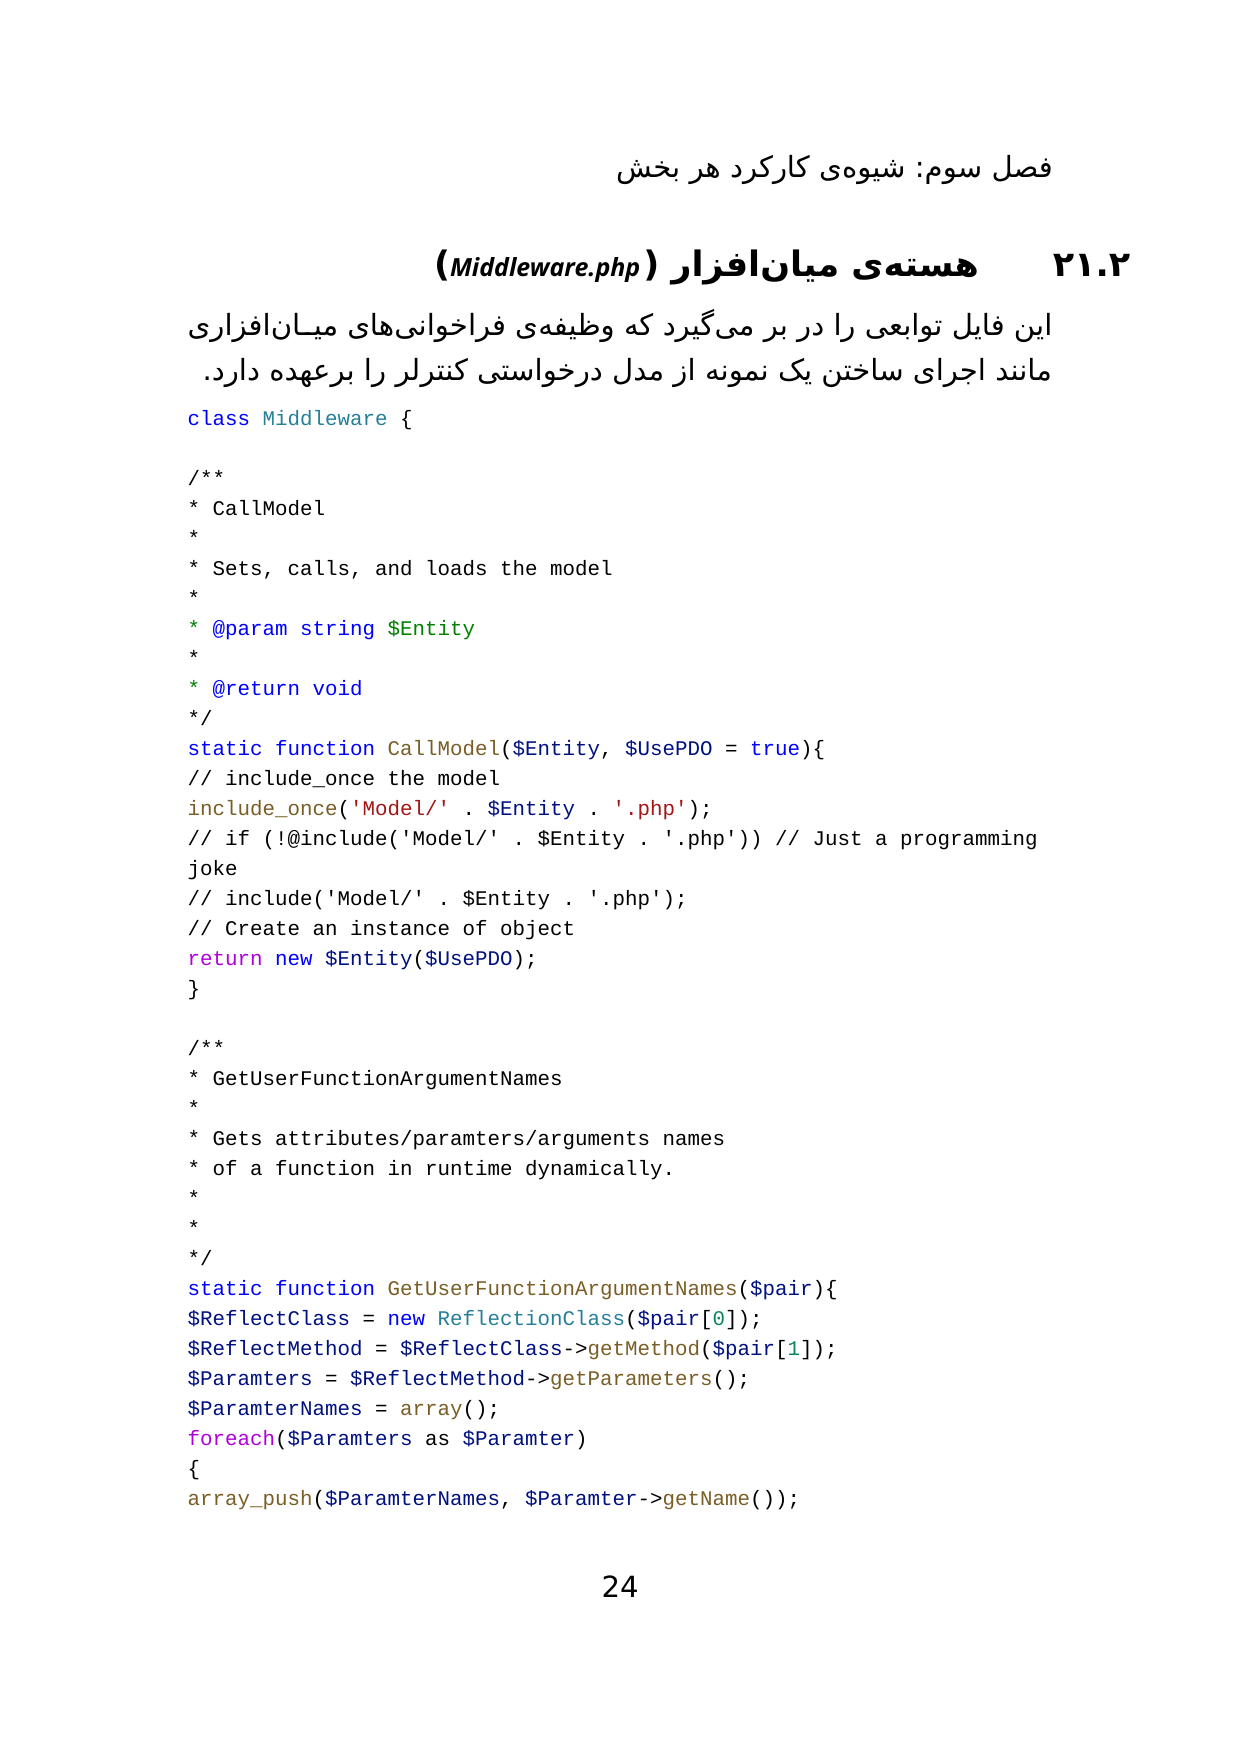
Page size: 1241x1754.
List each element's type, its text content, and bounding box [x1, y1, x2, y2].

text * [187, 1182, 1053, 1212]
text /** [187, 462, 1053, 492]
text static function CallModel($Entity, $UsePDO = true){ [187, 732, 1053, 762]
text * of a function in runtime dynamically. [187, 1152, 1053, 1182]
text * Gets attributes/paramters/arguments names [187, 1122, 1053, 1152]
text return new $Entity($UsePDO); [187, 942, 1053, 972]
text // include('Model/' . $Entity . '.php'); [187, 882, 1053, 912]
text /** [187, 1032, 1053, 1062]
text * @param string $Entity [187, 612, 1053, 642]
text } [187, 972, 1053, 1002]
text * GetUserFunctionArgumentNames [187, 1062, 1053, 1092]
text */ [187, 702, 1053, 732]
text * [187, 1092, 1053, 1122]
text // include_once the model [187, 762, 1053, 792]
text * @return void [187, 672, 1053, 702]
subtitle هسته‌ی میان‌افزار (Middleware.php) [187, 244, 1053, 285]
text foreach($Paramters as $Paramter) [187, 1422, 1053, 1452]
text include_once('Model/' . $Entity . '.php'); [187, 792, 1053, 822]
text $ReflectClass = new ReflectionClass($pair[0]); [187, 1302, 1053, 1332]
text */ [187, 1242, 1053, 1272]
text * CallModel [187, 492, 1053, 522]
text $Paramters = $ReflectMethod->getParameters(); [187, 1362, 1053, 1392]
text array_push($ParamterNames, $Paramter->getName()); [187, 1482, 1053, 1512]
text * [187, 582, 1053, 612]
text class Middleware { [187, 402, 1053, 432]
text // if (!@include('Model/' . $Entity . '.php')) // Just a programming joke [187, 822, 1053, 882]
text * [187, 522, 1053, 552]
text $ParamterNames = array(); [187, 1392, 1053, 1422]
text این فایل توابعی را در بر می‌گیرد که وظیفه‌ی فراخوانی‌های میان‌افزاری مانند اجرای ساختن یک نمونه از مدل درخواستی کنترلر را برعهده دارد. [187, 297, 1053, 387]
text // Create an instance of object [187, 912, 1053, 942]
text * [187, 642, 1053, 672]
text * Sets, calls, and loads the model [187, 552, 1053, 582]
text static function GetUserFunctionArgumentNames($pair){ [187, 1272, 1053, 1302]
text { [187, 1452, 1053, 1482]
text * [187, 1212, 1053, 1242]
text $ReflectMethod = $ReflectClass->getMethod($pair[1]); [187, 1332, 1053, 1362]
